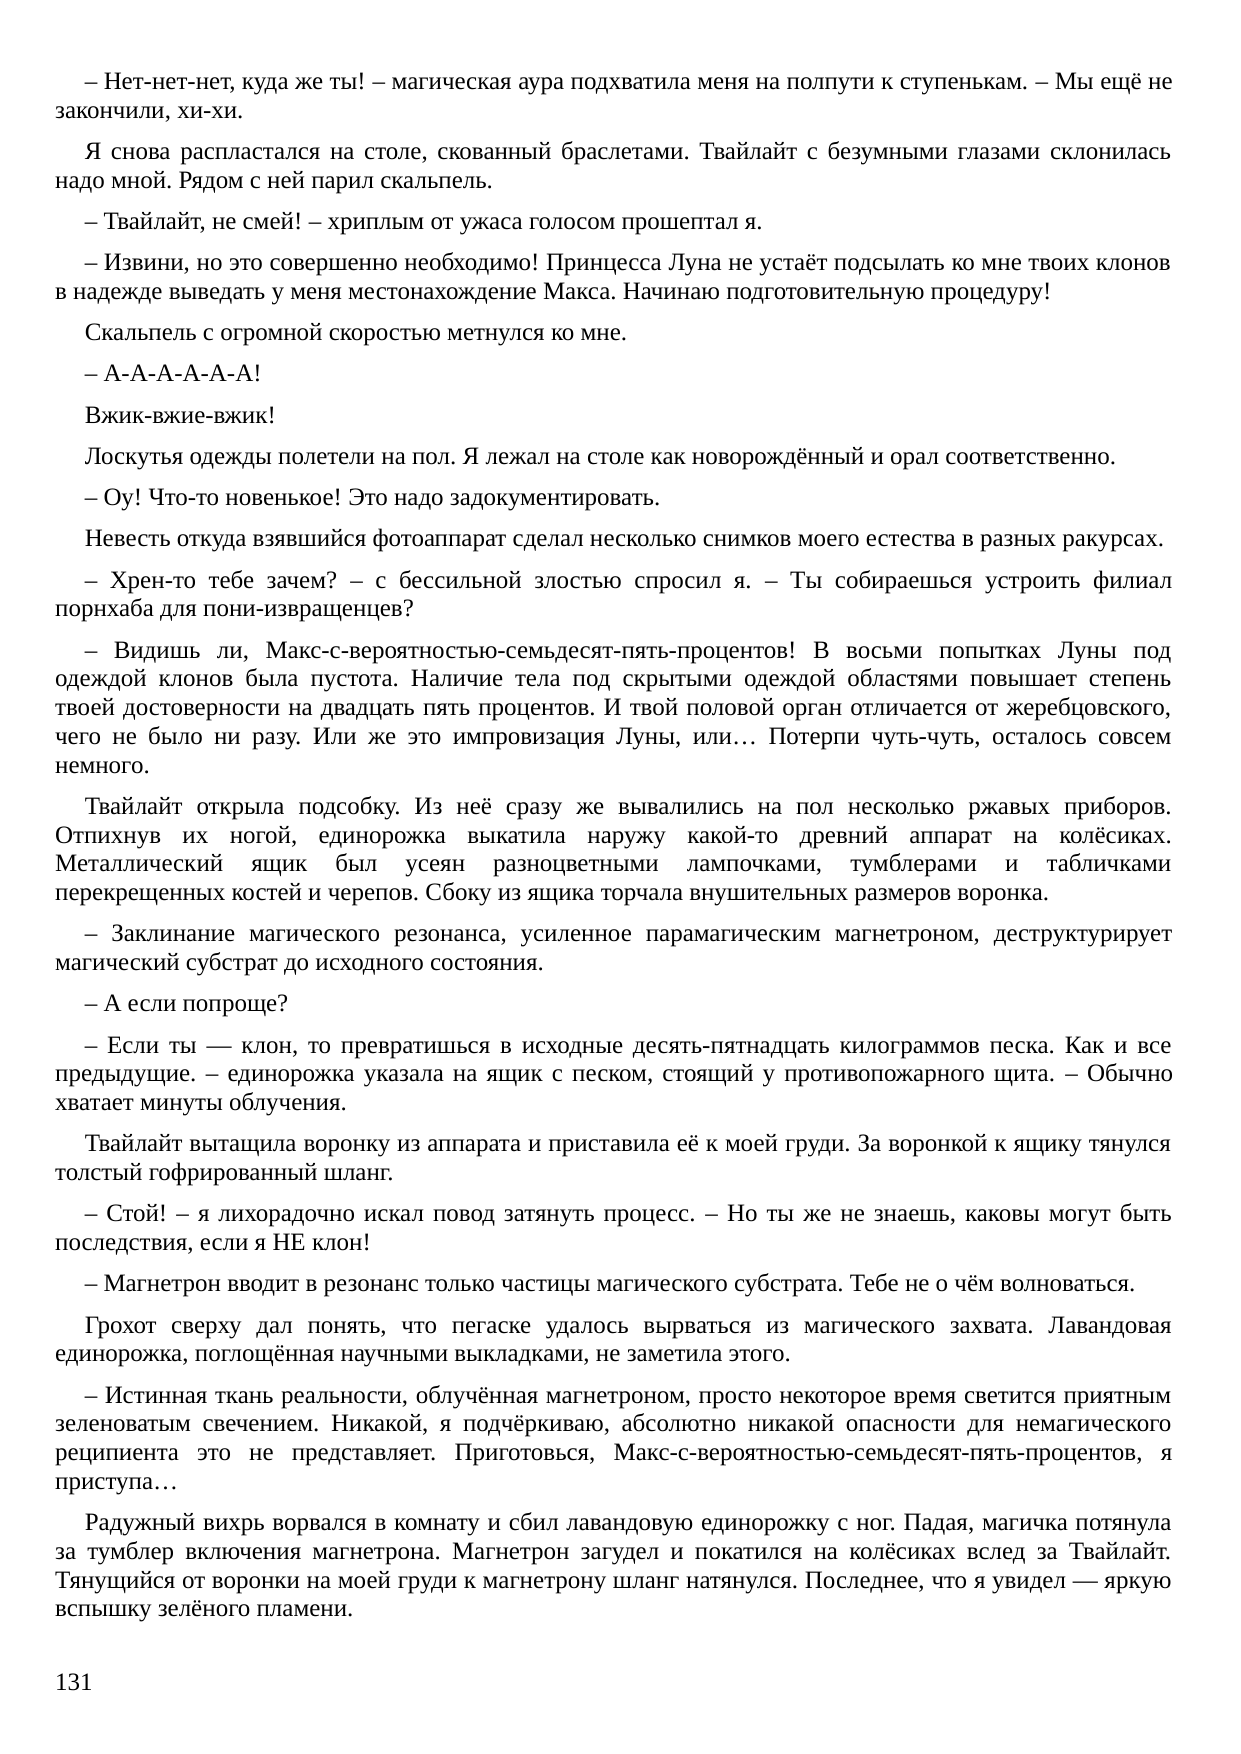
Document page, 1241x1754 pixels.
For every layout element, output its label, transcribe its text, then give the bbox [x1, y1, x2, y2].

text – Если ты — клон, то превратишься в исходные десять-пятнадцать килограммов песка. Как и все предыдущие. – единорожка указала на ящик с песком, стоящий у противопожарного щита. – Обычно хватает минуты облучения. [55, 1030, 1173, 1116]
text Твайлайт вытащила воронку из аппарата и приставила её к моей груди. За воронкой к ящику тянулся толстый гофрированный шланг. [55, 1128, 1173, 1186]
text – Оу! Что-то новенькое! Это надо задокументировать. [55, 482, 1173, 511]
text Радужный вихрь ворвался в комнату и сбил лавандовую единорожку с ног. Падая, магичка потянула за тумблер включения магнетрона. Магнетрон загудел и покатился на колёсиках вслед за Твайлайт. Тянущийся от воронки на моей груди к магнетрону шланг натянулся. Последнее, что я увидел — яркую вспышку зелёного пламени. [55, 1507, 1173, 1622]
text Невесть откуда взявшийся фотоаппарат сделал несколько снимков моего естества в разных ракурсах. [55, 523, 1173, 552]
text – Хрен-то тебе зачем? – с бессильной злостью спросил я. – Ты собираешься устроить филиал порнхаба для пони-извращенцев? [55, 565, 1173, 622]
text Лоскутья одежды полетели на пол. Я лежал на столе как новорождённый и орал соответственно. [55, 441, 1173, 470]
text – Магнетрон вводит в резонанс только частицы магического субстрата. Тебе не о чём волноваться. [55, 1268, 1173, 1297]
text – Извини, но это совершенно необходимо! Принцесса Луна не устаёт подсылать ко мне твоих клонов в надежде выведать у меня местонахождение Макса. Начинаю подготовительную процедуру! [55, 247, 1173, 305]
text – Заклинание магического резонанса, усиленное парамагическим магнетроном, деструктурирует магический субстрат до исходного состояния. [55, 918, 1173, 976]
text – Стой! – я лихорадочно искал повод затянуть процесс. – Но ты же не знаешь, каковы могут быть последствия, если я НЕ клон! [55, 1198, 1173, 1256]
text – А-А-А-А-А-А! [55, 358, 1173, 387]
text Скальпель с огромной скоростью метнулся ко мне. [55, 317, 1173, 346]
text – Твайлайт, не смей! – хриплым от ужаса голосом прошептал я. [55, 206, 1173, 235]
text – Нет-нет-нет, куда же ты! – магическая аура подхватила меня на полпути к ступенькам. – Мы ещё не закончили, хи-хи. [55, 66, 1173, 123]
text Грохот сверху дал понять, что пегаске удалось вырваться из магического захвата. Лавандовая единорожка, поглощённая научными выкладками, не заметила этого. [55, 1310, 1173, 1367]
text – А если попроще? [55, 988, 1173, 1017]
text – Истинная ткань реальности, облучённая магнетроном, просто некоторое время светится приятным зеленоватым свечением. Никакой, я подчёркиваю, абсолютно никакой опасности для немагического реципиента это не представляет. Приготовься, Макс-с-вероятностью-семьдесят-пять-процентов, я приступа… [55, 1380, 1173, 1495]
text Твайлайт открыла подсобку. Из неё сразу же вывалились на пол несколько ржавых приборов. Отпихнув их ногой, единорожка выкатила наружу какой-то древний аппарат на колёсиках. Металлический ящик был усеян разноцветными лампочками, тумблерами и табличками перекрещенных костей и черепов. Сбоку из ящика торчала внушительных размеров воронка. [55, 791, 1173, 906]
text – Видишь ли, Макс-с-вероятностью-семьдесят-пять-процентов! В восьми попытках Луны под одеждой клонов была пустота. Наличие тела под скрытыми одеждой областями повышает степень твоей достоверности на двадцать пять процентов. И твой половой орган отличается от жеребцовского, чего не было ни разу. Или же это импровизация Луны, или… Потерпи чуть-чуть, осталось совсем немного. [55, 635, 1173, 778]
text Вжик-вжие-вжик! [55, 400, 1173, 428]
text Я снова распластался на столе, скованный браслетами. Твайлайт с безумными глазами склонилась надо мной. Рядом с ней парил скальпель. [55, 136, 1173, 193]
